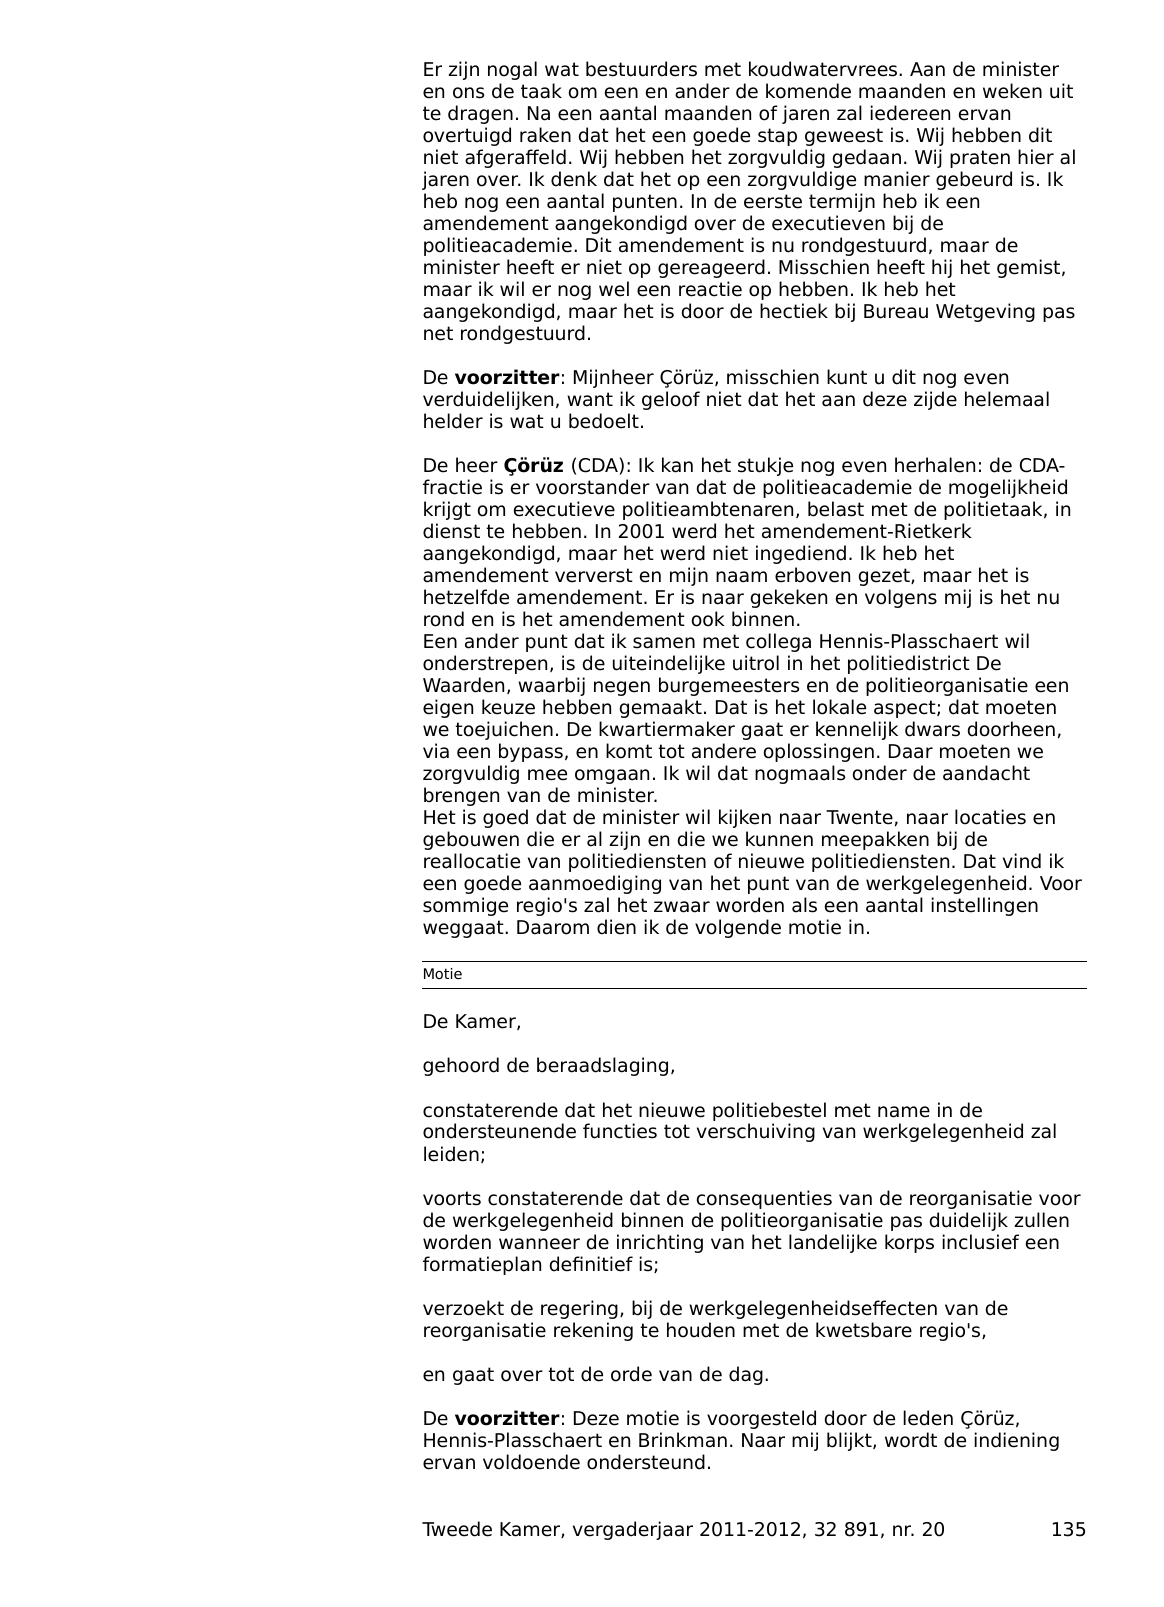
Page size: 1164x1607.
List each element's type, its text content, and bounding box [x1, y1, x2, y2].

text Het is goed dat de minister wil kijken naar Twente, naar locaties en gebouwen die er al zijn en die we kunnen meepakken bij de reallocatie van politiediensten of nieuwe politiediensten. Dat vind ik een goede aanmoediging van het punt van de werkgelegenheid. Voor sommige regio's zal het zwaar worden als een aantal instellingen weggaat. Daarom dien ik de volgende motie in. [422, 807, 1087, 939]
text gehoord de beraadslaging, [422, 1055, 1087, 1077]
text De heer Çörüz (CDA): Ik kan het stukje nog even herhalen: de CDA-fractie is er voorstander van dat de politieacademie de mogelijkheid krijgt om executieve politieambtenaren, belast met de politietaak, in dienst te hebben. In 2001 werd het amendement-Rietkerk aangekondigd, maar het werd niet ingediend. Ik heb het amendement ververst en mijn naam erboven gezet, maar het is hetzelfde amendement. Er is naar gekeken en volgens mij is het nu rond en is het amendement ook binnen. [422, 455, 1087, 631]
text Een ander punt dat ik samen met collega Hennis-Plasschaert wil onderstrepen, is de uiteindelijke uitrol in het politiedistrict De Waarden, waarbij negen burgemeesters en de politieorganisatie een eigen keuze hebben gemaakt. Dat is het lokale aspect; dat moeten we toejuichen. De kwartiermaker gaat er kennelijk dwars doorheen, via een bypass, en komt tot andere oplossingen. Daar moeten we zorgvuldig mee omgaan. Ik wil dat nogmaals onder de aandacht brengen van de minister. [422, 631, 1087, 807]
text Er zijn nogal wat bestuurders met koudwatervrees. Aan de minister en ons de taak om een en ander de komende maanden en weken uit te dragen. Na een aantal maanden of jaren zal iedereen ervan overtuigd raken dat het een goede stap geweest is. Wij hebben dit niet afgeraffeld. Wij hebben het zorgvuldig gedaan. Wij praten hier al jaren over. Ik denk dat het op een zorgvuldige manier gebeurd is. Ik heb nog een aantal punten. In de eerste termijn heb ik een amendement aangekondigd over de executieven bij de politieacademie. Dit amendement is nu rondgestuurd, maar de minister heeft er niet op gereageerd. Misschien heeft hij het gemist, maar ik wil er nog wel een reactie op hebben. Ik heb het aangekondigd, maar het is door de hectiek bij Bureau Wetgeving pas net rondgestuurd. [422, 59, 1087, 345]
text voorts constaterende dat de consequenties van de reorganisatie voor de werkgelegenheid binnen de politieorganisatie pas duidelijk zullen worden wanneer de inrichting van het landelijke korps inclusief een formatieplan definitief is; [422, 1188, 1087, 1276]
text en gaat over tot de orde van de dag. [422, 1364, 1087, 1386]
table_header Motie [422, 962, 1087, 988]
text verzoekt de regering, bij de werkgelegenheidseffecten van de reorganisatie rekening te houden met de kwetsbare regio's, [422, 1298, 1087, 1342]
text De voorzitter: Deze motie is voorgesteld door de leden Çörüz, Hennis-Plasschaert en Brinkman. Naar mij blijkt, wordt de indiening ervan voldoende ondersteund. [422, 1408, 1087, 1474]
text De Kamer, [422, 1011, 1087, 1033]
text constaterende dat het nieuwe politiebestel met name in de ondersteunende functies tot verschuiving van werkgelegenheid zal leiden; [422, 1099, 1087, 1165]
text De voorzitter: Mijnheer Çörüz, misschien kunt u dit nog even verduidelijken, want ik geloof niet dat het aan deze zijde helemaal helder is wat u bedoelt. [422, 367, 1087, 433]
